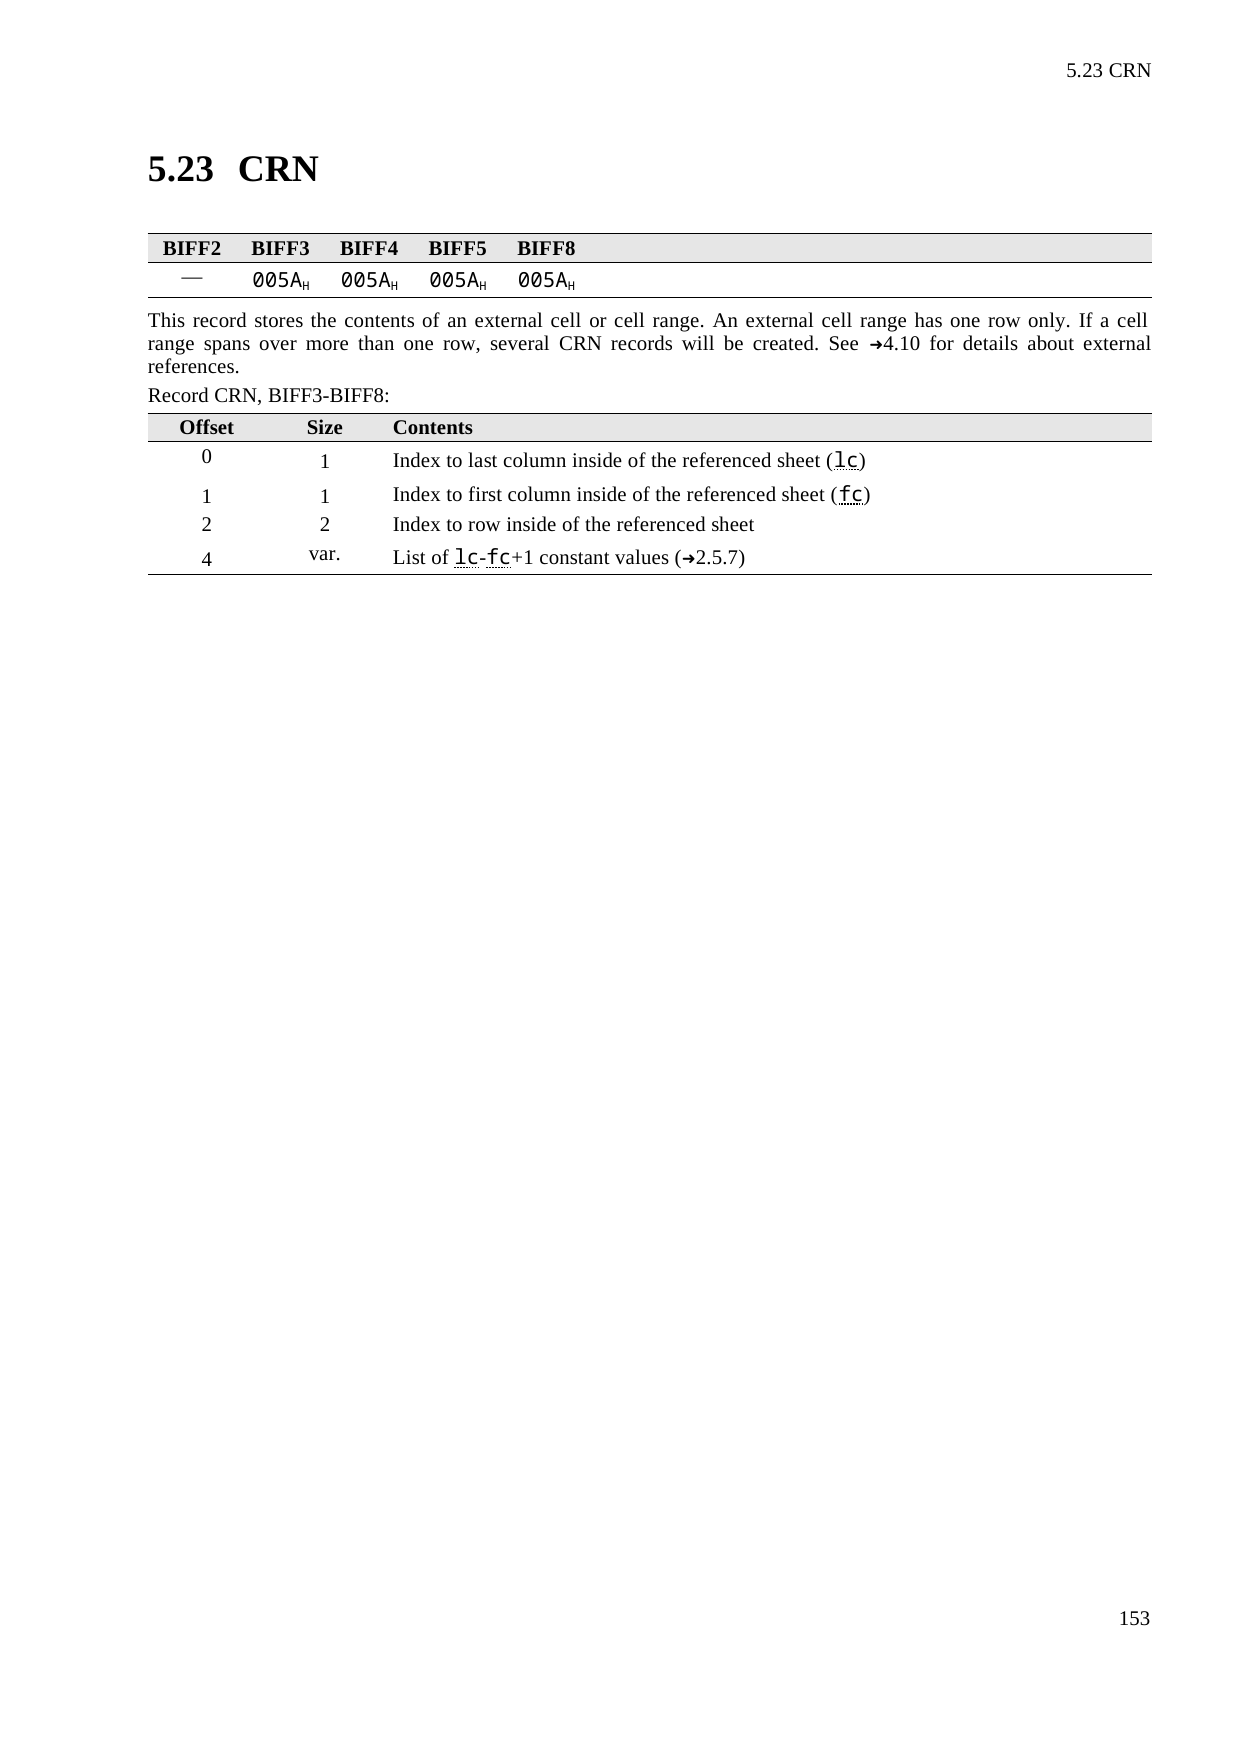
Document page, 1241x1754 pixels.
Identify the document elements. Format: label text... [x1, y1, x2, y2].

table_cell 1 [266, 442, 384, 476]
table_header BIFF3 [236, 234, 325, 262]
table_cell 005AH [236, 263, 325, 297]
table_cell [945, 263, 1152, 297]
table_cell [768, 263, 856, 297]
table_cell 0 [148, 442, 266, 476]
table_cell 4 [148, 539, 266, 574]
table_header Contents [384, 414, 1152, 441]
table_header BIFF8 [502, 234, 591, 262]
table_header Size [266, 414, 384, 441]
table_cell [679, 263, 768, 297]
table_header Offset [148, 414, 266, 441]
subtitle CRN [148, 148, 1152, 189]
table_cell 2 [266, 510, 384, 539]
text This record stores the contents of an external cell or cell range. An external cell range has one row only. If a cell range spans over more than one row, several CRN records will be created. See ➜4.10 for details about external references. [148, 309, 1152, 378]
table_cell 2 [148, 510, 266, 539]
table_cell 1 [148, 476, 266, 510]
table_cell [591, 263, 679, 297]
table_header BIFF2 [148, 234, 236, 262]
table_header BIFF5 [413, 234, 502, 262]
table_cell Index to first column inside of the referenced sheet (fc) [384, 476, 1152, 510]
table_cell 005AH [502, 263, 591, 297]
table_header [591, 234, 679, 262]
table_cell var. [266, 539, 384, 574]
table_header [945, 234, 1152, 262]
table_cell 005AH [325, 263, 413, 297]
table_cell 005AH [413, 263, 502, 297]
table_cell Index to row inside of the referenced sheet [384, 510, 1152, 539]
table_cell 1 [266, 476, 384, 510]
table_cell — [148, 263, 236, 297]
table_cell [856, 263, 945, 297]
text Record CRN, BIFF3-BIFF8: [148, 384, 1152, 407]
table_header BIFF4 [325, 234, 413, 262]
table_header [679, 234, 768, 262]
table_header [856, 234, 945, 262]
table_cell List of lc-fc+1 constant values (➜2.5.7) [384, 539, 1152, 574]
table_cell Index to last column inside of the referenced sheet (lc) [384, 442, 1152, 476]
table_header [768, 234, 856, 262]
